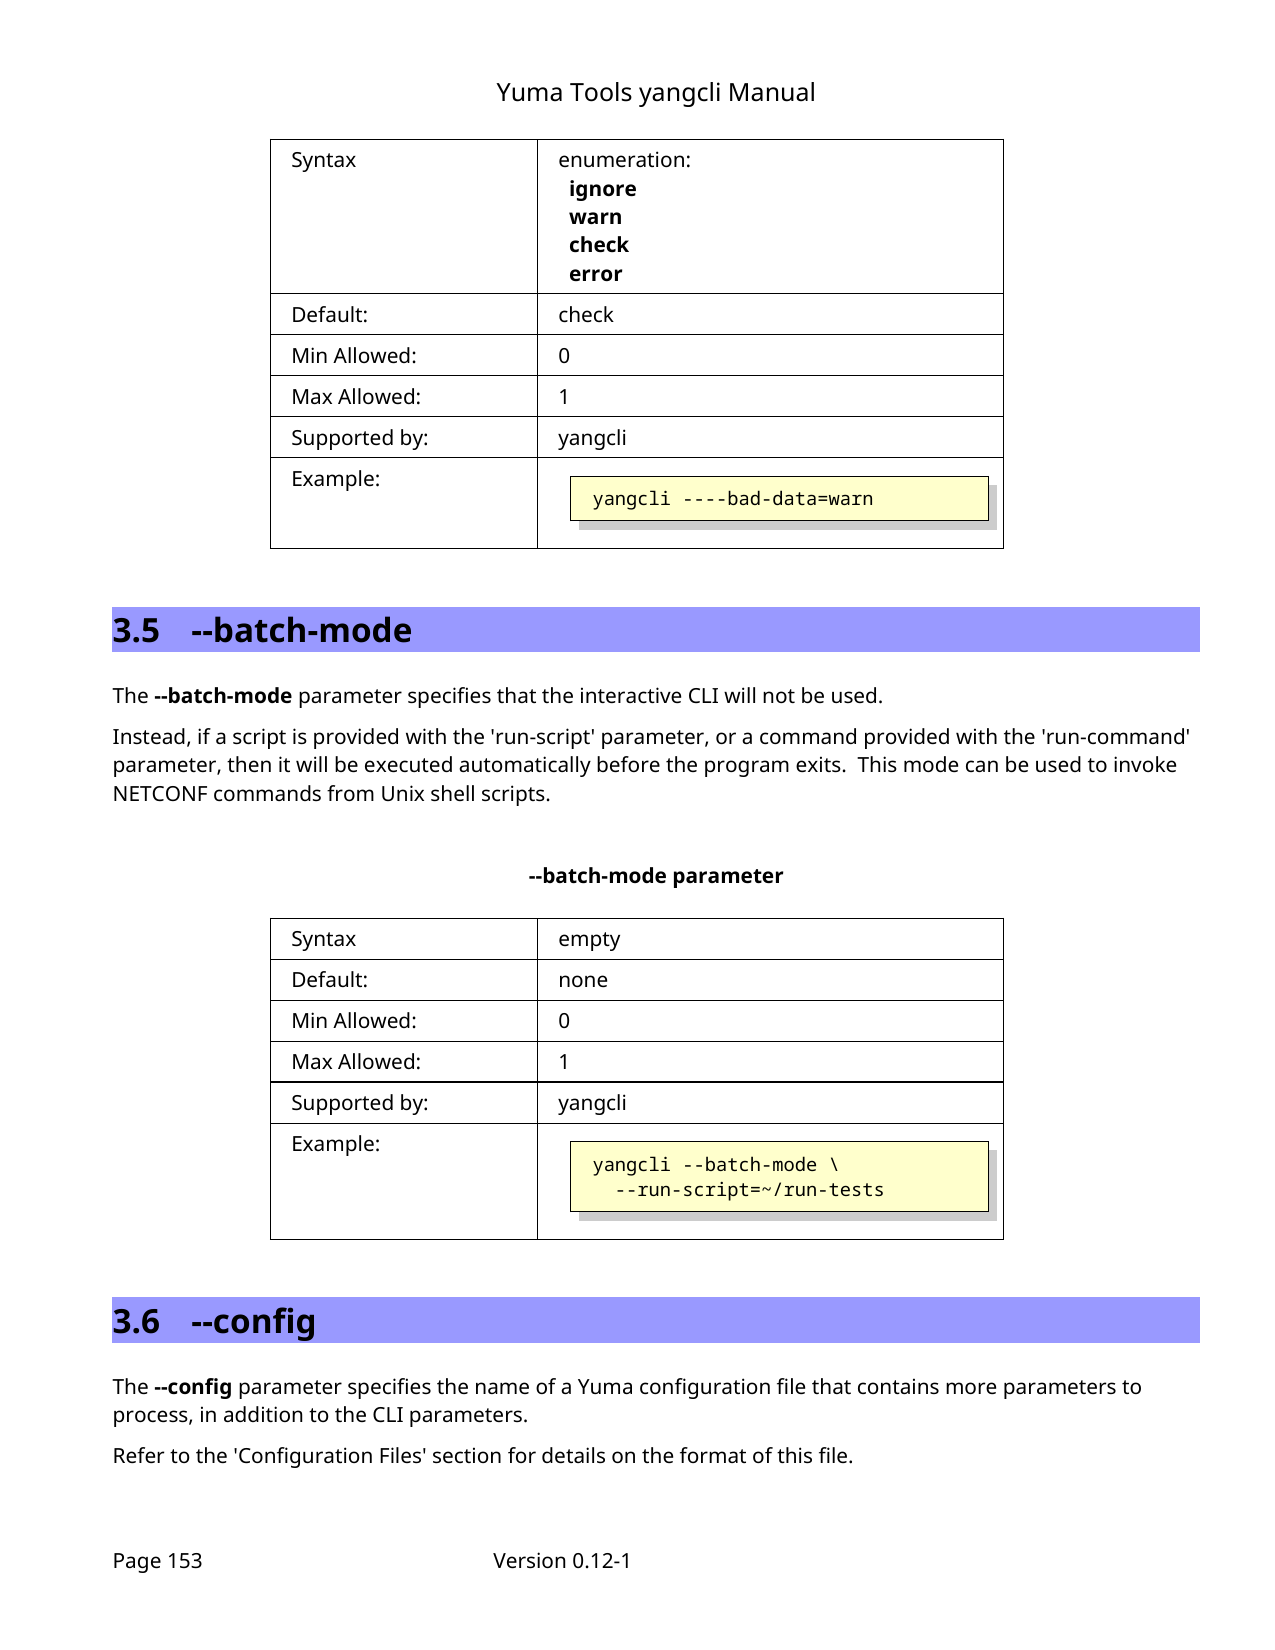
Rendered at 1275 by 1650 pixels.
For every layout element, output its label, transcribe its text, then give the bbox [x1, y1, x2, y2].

table_cell Max Allowed: [271, 1042, 537, 1081]
table_cell Supported by: [271, 1083, 537, 1122]
table_cell yangcli [538, 1083, 1003, 1122]
table_cell yangcli ----bad-data=warn [538, 458, 1003, 548]
table_cell Default: [271, 294, 537, 334]
text Refer to the 'Configuration Files' section for details on the format of this file. [112, 1441, 1200, 1470]
table_header enumeration: ignore warn check error [538, 140, 1003, 293]
table_cell none [538, 960, 1003, 999]
subtitle --config [112, 1297, 1200, 1343]
table_cell 1 [538, 1042, 1003, 1081]
text Instead, if a script is provided with the 'run-script' parameter, or a command provided with the 'run-command' parameter, then it will be executed automatically before the program exits. This mode can be used to invoke NETCONF commands from Unix shell scripts. [112, 722, 1200, 807]
table_header empty [538, 919, 1003, 959]
table_header Syntax [271, 140, 537, 293]
text The --config parameter specifies the name of a Yuma configuration file that contains more parameters to process, in addition to the CLI parameters. [112, 1372, 1200, 1429]
table_cell Min Allowed: [271, 335, 537, 375]
subtitle --batch-mode [112, 607, 1200, 652]
table_cell Max Allowed: [271, 376, 537, 416]
table_cell check [538, 294, 1003, 334]
table_cell Example: [271, 458, 537, 548]
subtitle --batch-mode parameter [127, 861, 1185, 889]
table_cell 0 [538, 1001, 1003, 1041]
text The --batch-mode parameter specifies that the interactive CLI will not be used. [112, 681, 1200, 709]
table_cell 0 [538, 335, 1003, 375]
table_cell Default: [271, 960, 537, 999]
table_cell Supported by: [271, 417, 537, 457]
table_cell yangcli --batch-mode \ --run-script=~/run-tests [538, 1124, 1003, 1239]
table_cell Min Allowed: [271, 1001, 537, 1041]
table_cell Example: [271, 1124, 537, 1239]
table_header Syntax [271, 919, 537, 959]
table_cell 1 [538, 376, 1003, 416]
table_cell yangcli [538, 417, 1003, 457]
